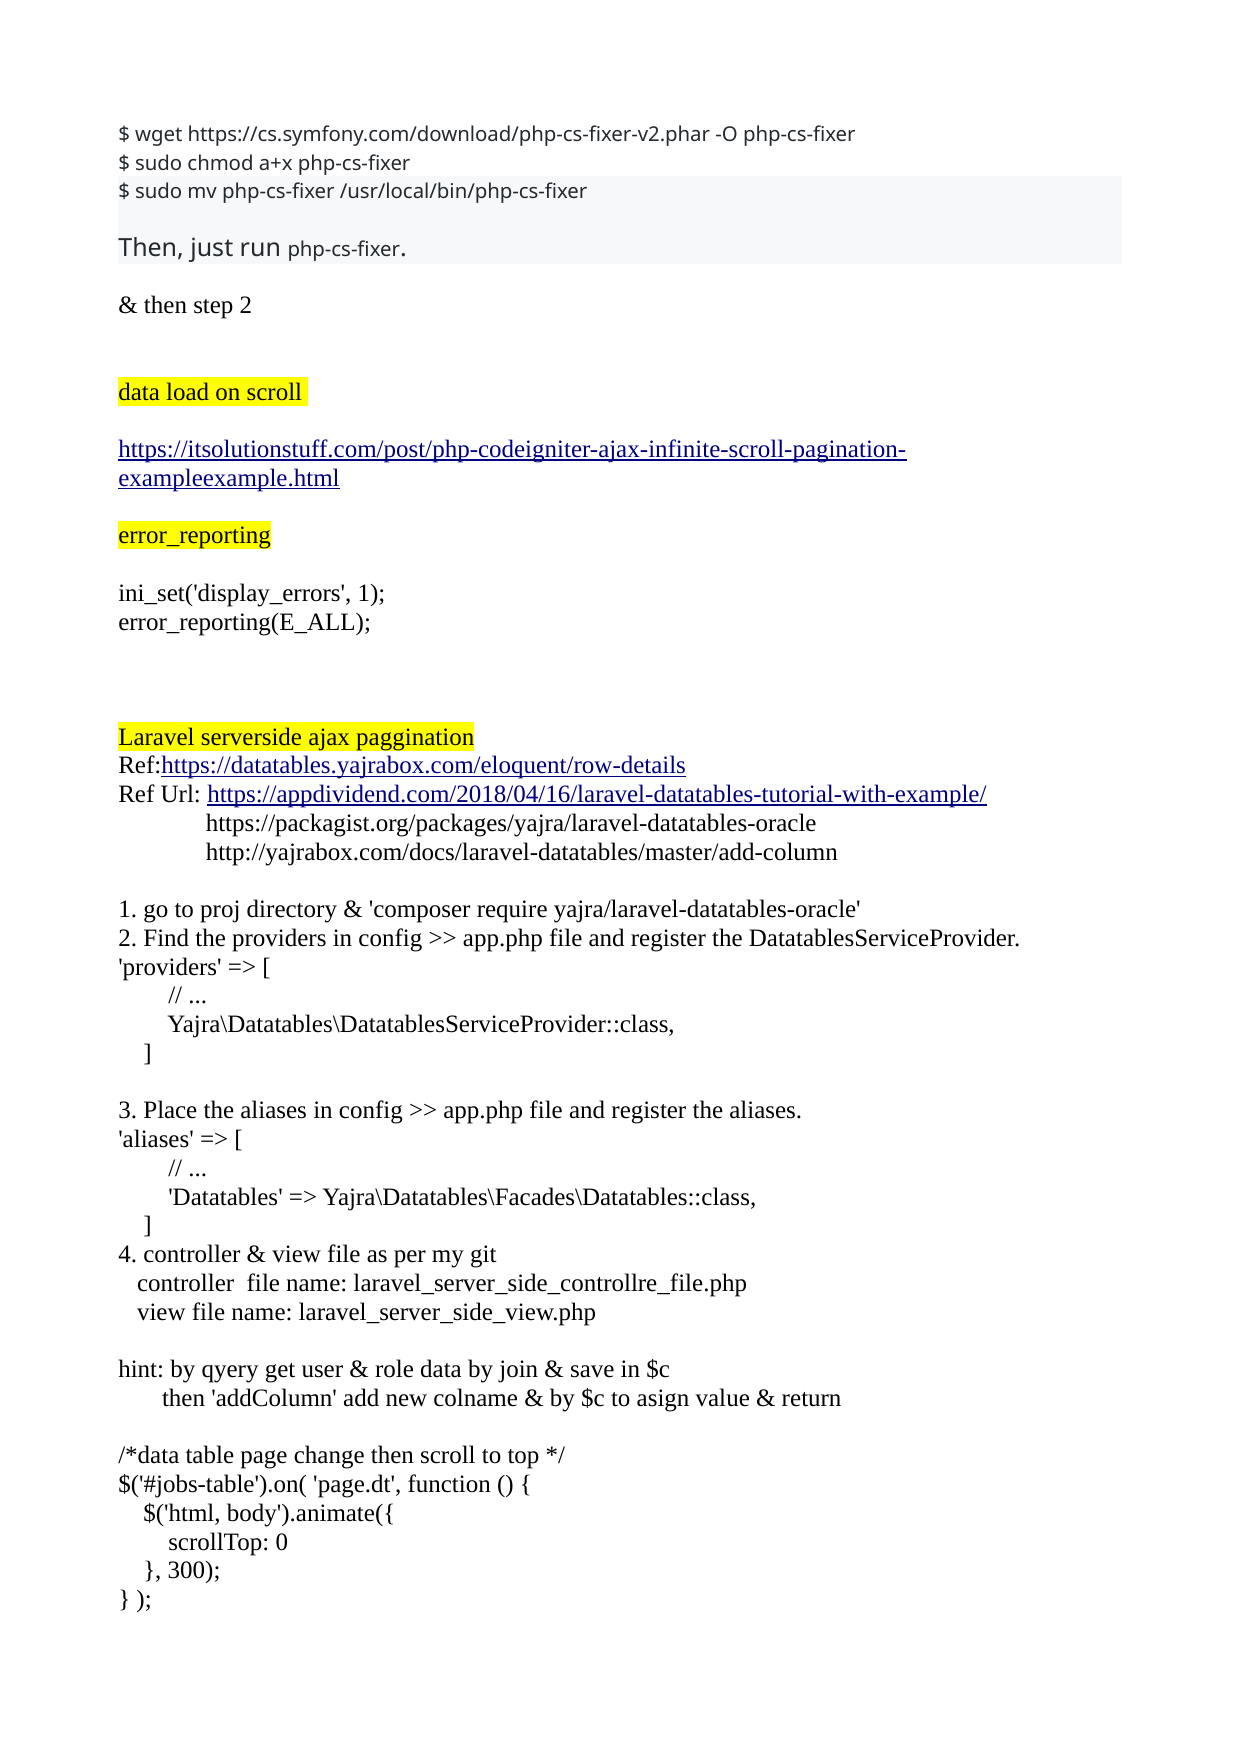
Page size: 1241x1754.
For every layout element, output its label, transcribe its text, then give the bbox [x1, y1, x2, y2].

text 'providers' => [ [118, 952, 1122, 981]
text view file name: laravel_server_side_view.php [118, 1297, 1122, 1326]
text 4. controller & view file as per my git [118, 1239, 1122, 1268]
text 'aliases' => [ [118, 1124, 1122, 1153]
text https://packagist.org/packages/yajra/laravel-datatables-oracle [118, 808, 1122, 837]
text scrollTop: 0 [118, 1527, 1122, 1556]
text // ... [118, 1153, 1122, 1182]
text $('html, body').animate({ [118, 1498, 1122, 1527]
text /*data table page change then scroll to top */ [118, 1441, 1122, 1469]
text error_reporting [118, 521, 1122, 549]
text ] [118, 1211, 1122, 1239]
text $('#jobs-table').on( 'page.dt', function () { [118, 1469, 1122, 1498]
text Laravel serverside ajax paggination [118, 722, 1122, 751]
text & then step 2 [118, 279, 1122, 319]
text then 'addColumn' add new colname & by $c to asign value & return [118, 1383, 1122, 1412]
text // ... [118, 981, 1122, 1009]
text Ref:https://datatables.yajrabox.com/eloquent/row-details [118, 751, 1122, 779]
text controller file name: laravel_server_side_controllre_file.php [118, 1268, 1122, 1297]
text error_reporting(E_ALL); [118, 607, 1122, 636]
text ini_set('display_errors', 1); [118, 578, 1122, 607]
text }, 300); [118, 1556, 1122, 1584]
text hint: by qyery get user & role data by join & save in $c [118, 1354, 1122, 1383]
text data load on scroll [118, 377, 1122, 406]
text https://itsolutionstuff.com/post/php-codeigniter-ajax-infinite-scroll-pagination-exampleexample.html [118, 434, 1122, 492]
text ] [118, 1038, 1122, 1067]
text 1. go to proj directory & 'composer require yajra/laravel-datatables-oracle' [118, 894, 1122, 923]
text Then, just run php-cs-fixer. [118, 217, 1122, 264]
text 2. Find the providers in config >> app.php file and register the DatatablesServiceProvider. [118, 923, 1122, 952]
text 3. Place the aliases in config >> app.php file and register the aliases. [118, 1096, 1122, 1124]
text $ sudo chmod a+x php-cs-fixer [118, 147, 1122, 176]
text Ref Url: https://appdividend.com/2018/04/16/laravel-datatables-tutorial-with-example/ [118, 779, 1122, 808]
text Yajra\Datatables\DatatablesServiceProvider::class, [118, 1009, 1122, 1038]
text $ sudo mv php-cs-fixer /usr/local/bin/php-cs-fixer [118, 176, 1122, 205]
text 'Datatables' => Yajra\Datatables\Facades\Datatables::class, [118, 1182, 1122, 1211]
text } ); [118, 1584, 1122, 1613]
text http://yajrabox.com/docs/laravel-datatables/master/add-column [118, 837, 1122, 866]
text $ wget https://cs.symfony.com/download/php-cs-fixer-v2.phar -O php-cs-fixer [118, 118, 1122, 147]
